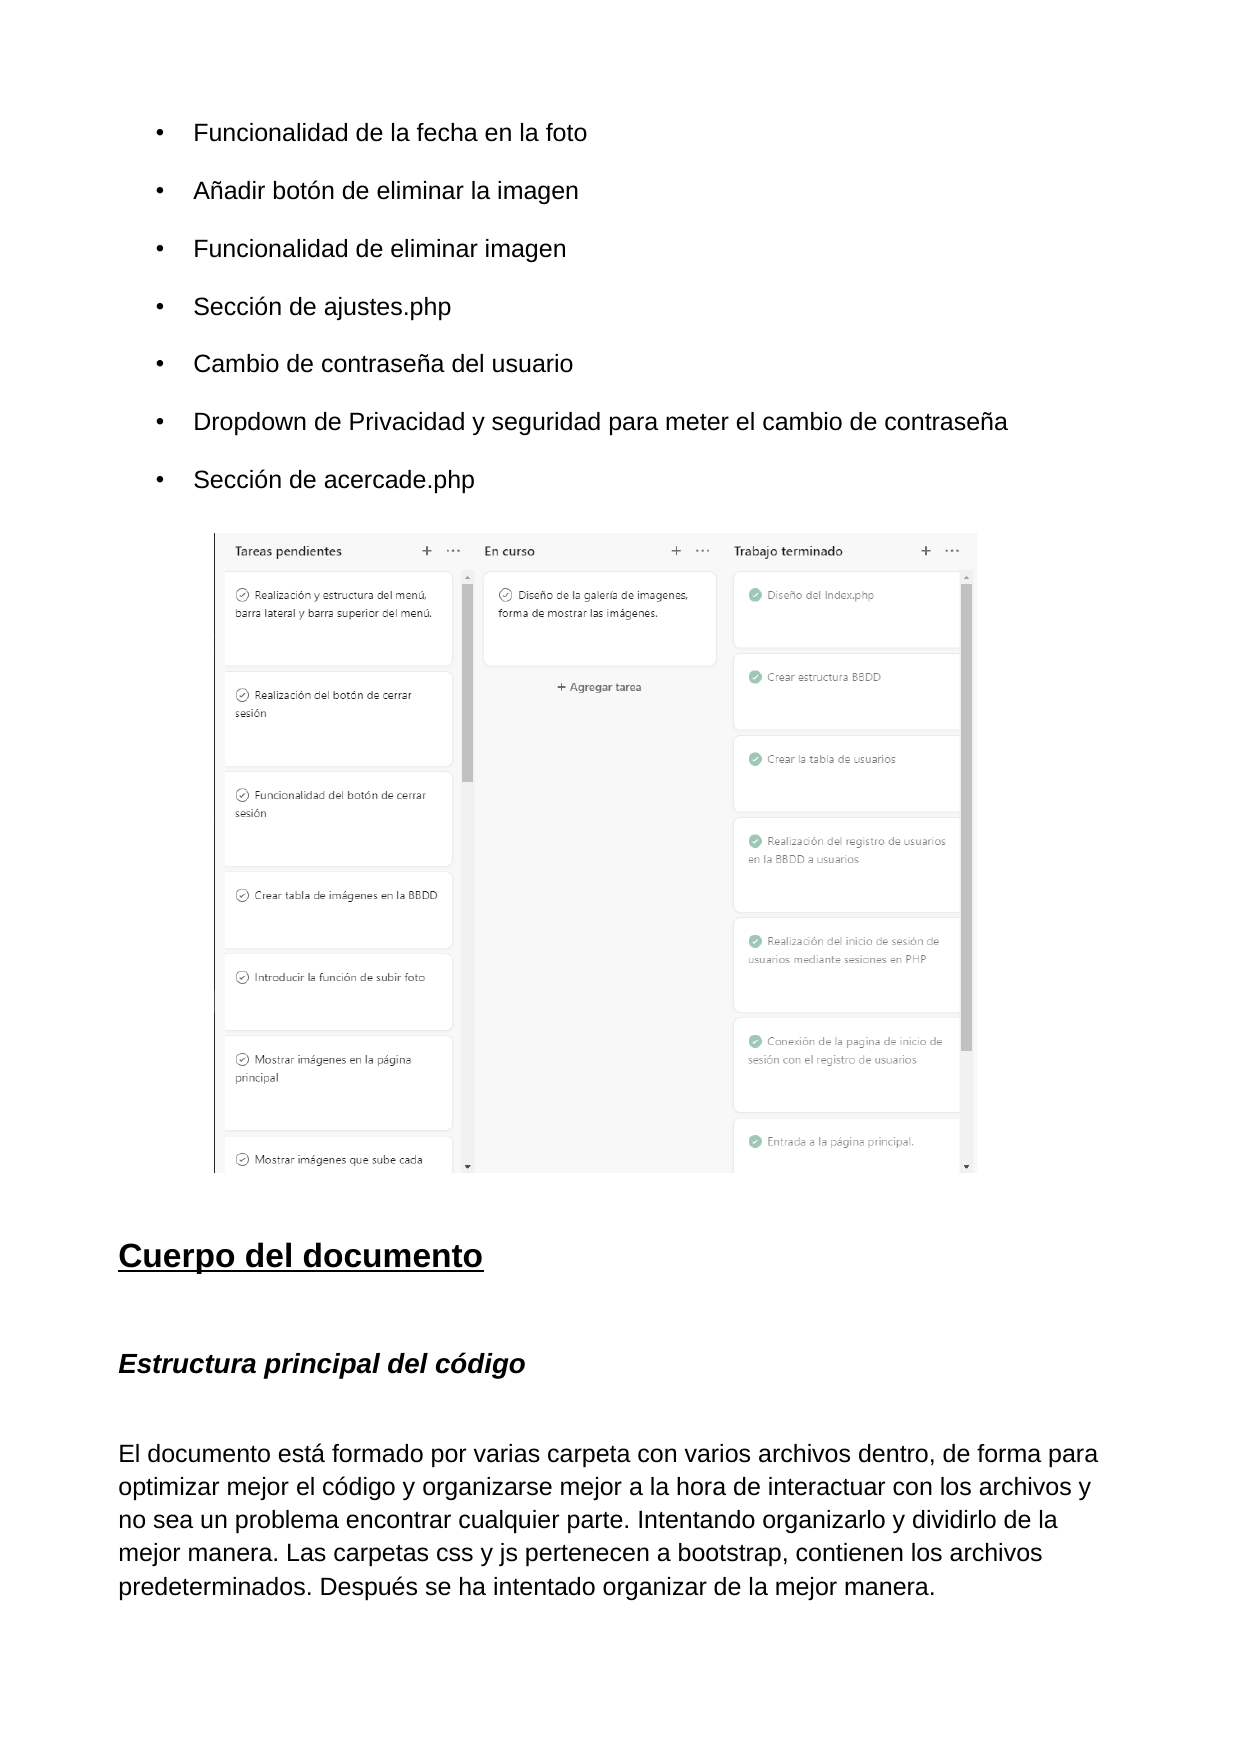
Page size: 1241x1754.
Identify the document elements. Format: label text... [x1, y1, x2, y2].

list Funcionalidad de la fecha en la foto [156, 118, 1122, 147]
list Cambio de contraseña del usuario [156, 349, 1122, 378]
subtitle Cuerpo del documento [118, 1236, 1122, 1275]
list Añadir botón de eliminar la imagen [156, 176, 1122, 205]
list Dropdown de Privacidad y seguridad para meter el cambio de contraseña [156, 407, 1122, 436]
text El documento está formado por varias carpeta con varios archivos dentro, de forma para optimizar mejor el código y organizarse mejor a la hora de interactuar con los archivos y no sea un problema encontrar cualquier parte. Intentando organizarlo y dividirlo de la mejor manera. Las carpetas css y js pertenecen a bootstrap, contienen los archivos predeterminados. Después se ha intentado organizar de la mejor manera. [118, 1439, 1122, 1600]
list Sección de acercade.php [156, 465, 1122, 494]
subtitle Estructura principal del código [118, 1347, 1122, 1379]
list Sección de ajustes.php [156, 292, 1122, 320]
picture [214, 533, 978, 1173]
list Funcionalidad de eliminar imagen [156, 234, 1122, 263]
